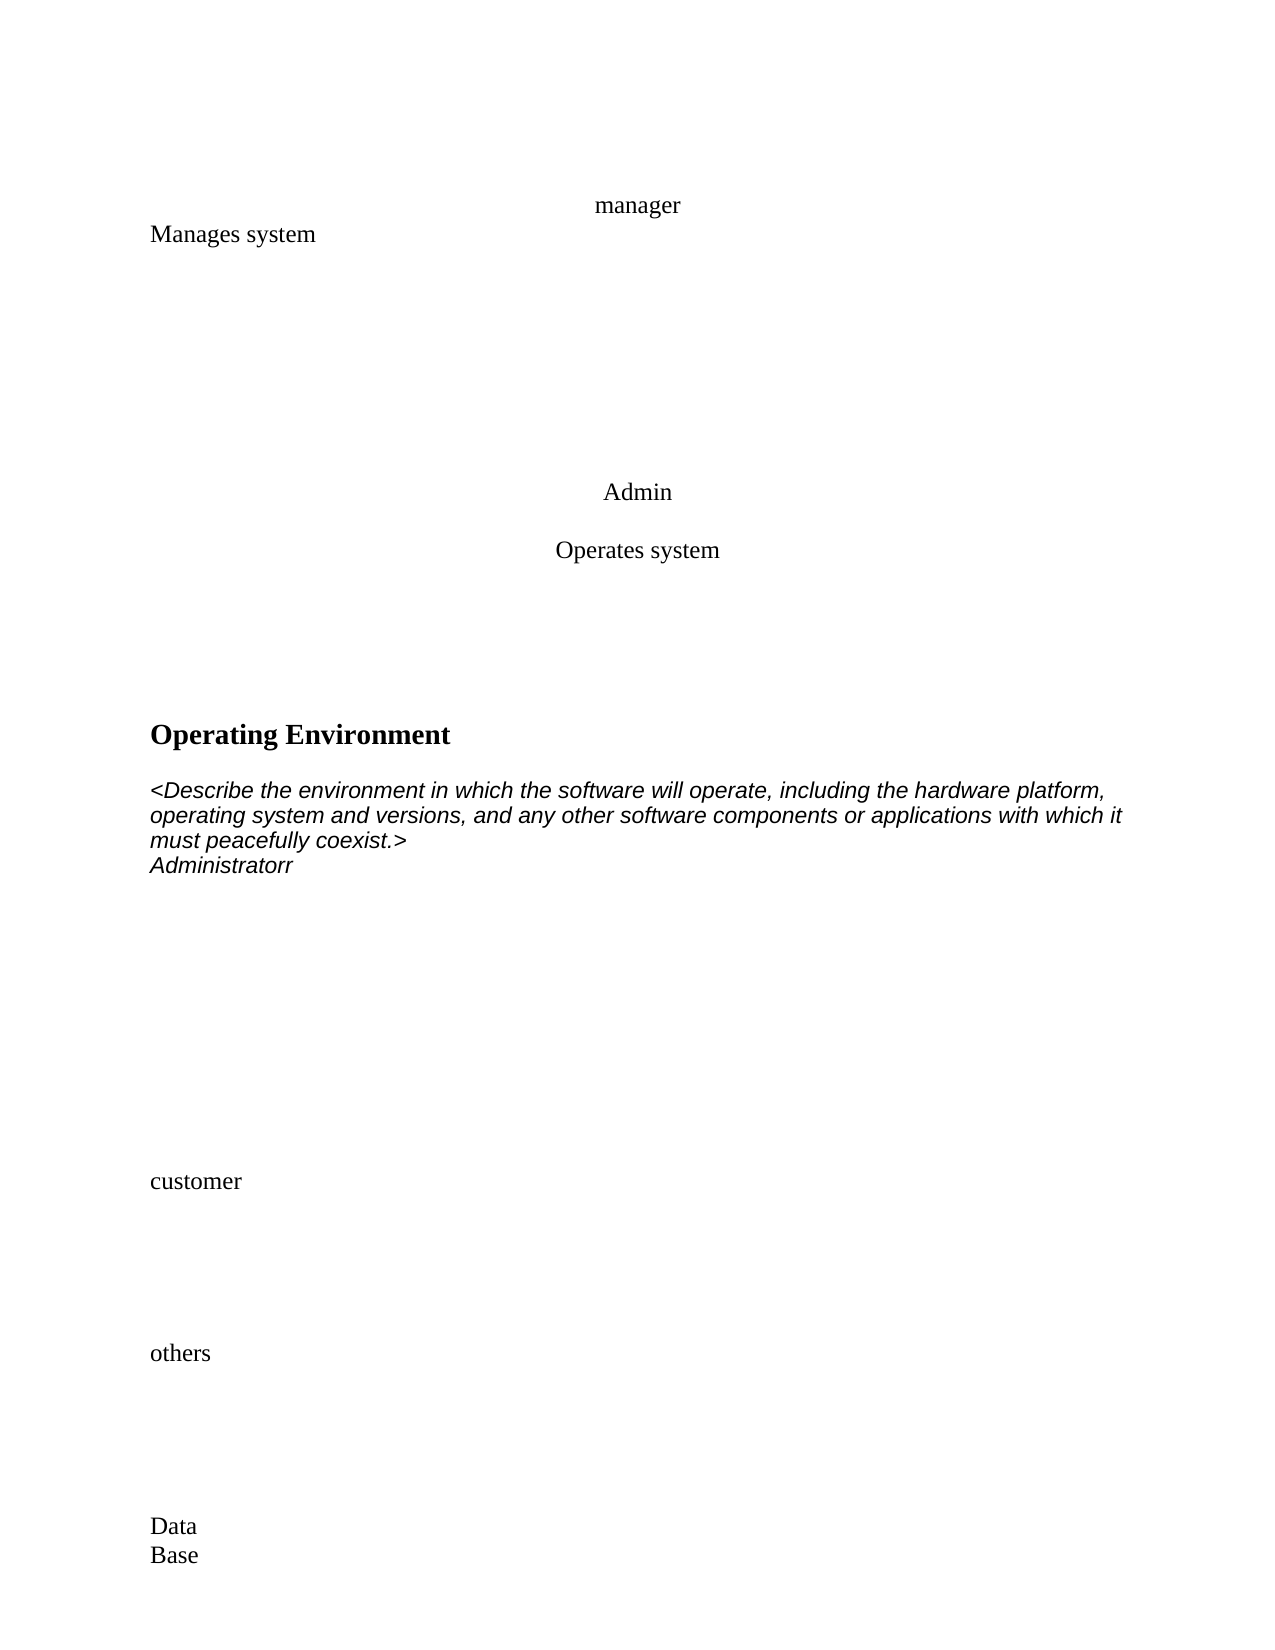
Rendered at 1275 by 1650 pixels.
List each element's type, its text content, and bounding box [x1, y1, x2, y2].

text Operates system [150, 535, 1125, 564]
text manager [150, 190, 1125, 219]
text Base [150, 1540, 1125, 1568]
text Data [150, 1511, 1125, 1540]
text Operating Environment [150, 724, 1125, 749]
text Administratorr [150, 853, 1125, 878]
text <Describe the environment in which the software will operate, including the hardware platform, operating system and versions, and any other software components or applications with which it must peacefully coexist.> [150, 778, 1125, 853]
text Manages system [150, 219, 1125, 247]
text Admin [150, 477, 1125, 506]
text others [150, 1338, 1125, 1367]
text customer [150, 1166, 1125, 1195]
